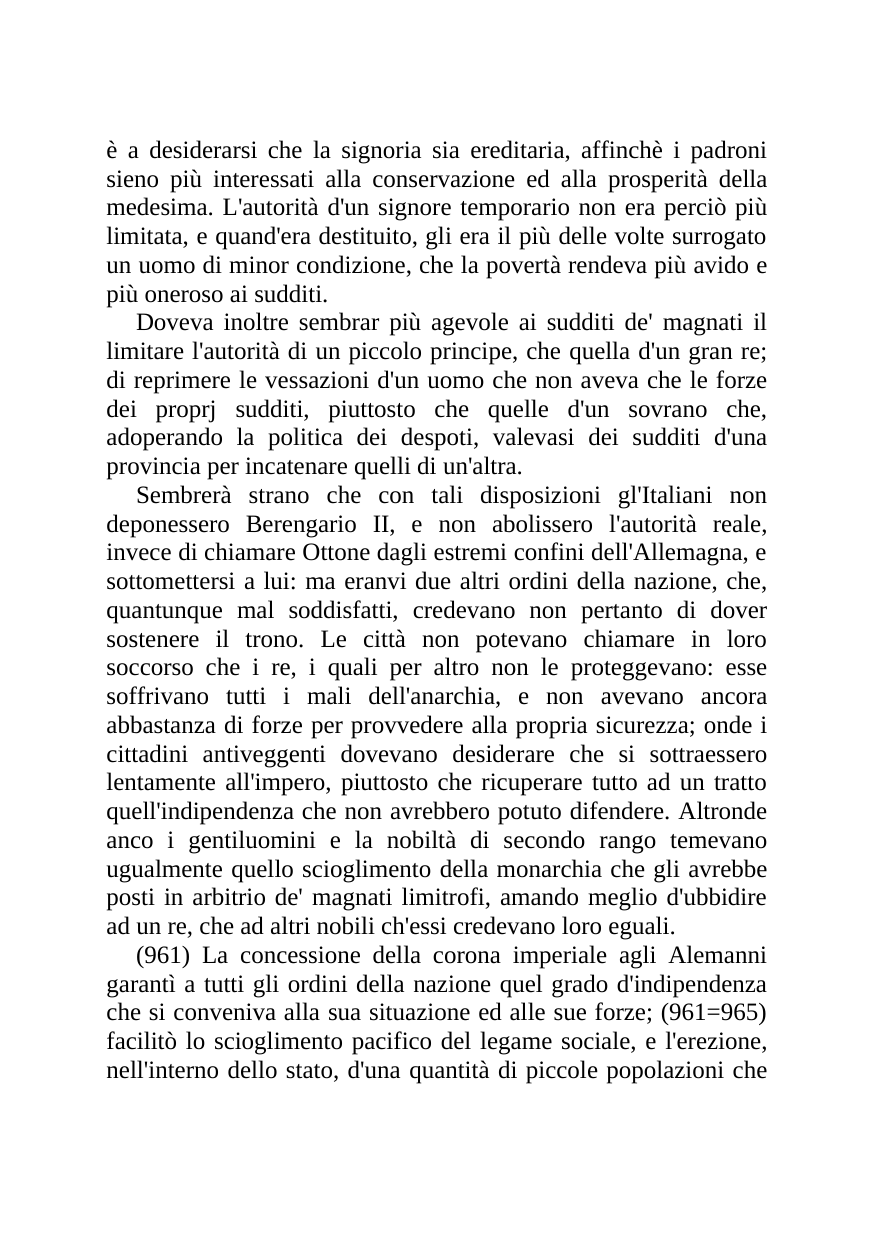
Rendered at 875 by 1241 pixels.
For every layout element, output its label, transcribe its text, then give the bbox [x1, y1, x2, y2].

text (961) La concessione della corona imperiale agli Alemanni garantì a tutti gli ordini della nazione quel grado d'indipendenza che si conveniva alla sua situazione ed alle sue forze; (961=965) facilitò lo scioglimento pacifico del legame sociale, e l'erezione, nell'interno dello stato, d'una quantità di piccole popolazioni che [106, 940, 768, 1084]
text è a desiderarsi che la signoria sia ereditaria, affinchè i padroni sieno più interessati alla conservazione ed alla prosperità della medesima. L'autorità d'un signore temporario non era perciò più limitata, e quand'era destituito, gli era il più delle volte surrogato un uomo di minor condizione, che la povertà rendeva più avido e più oneroso ai sudditi. [106, 135, 768, 307]
text Doveva inoltre sembrar più agevole ai sudditi de' magnati il limitare l'autorità di un piccolo principe, che quella d'un gran re; di reprimere le vessazioni d'un uomo che non aveva che le forze dei proprj sudditi, piuttosto che quelle d'un sovrano che, adoperando la politica dei despoti, valevasi dei sudditi d'una provincia per incatenare quelli di un'altra. [106, 307, 768, 480]
text Sembrerà strano che con tali disposizioni gl'Italiani non deponessero Berengario II, e non abolissero l'autorità reale, invece di chiamare Ottone dagli estremi confini dell'Allemagna, e sottomettersi a lui: ma eranvi due altri ordini della nazione, che, quantunque mal soddisfatti, credevano non pertanto di dover sostenere il trono. Le città non potevano chiamare in loro soccorso che i re, i quali per altro non le proteggevano: esse soffrivano tutti i mali dell'anarchia, e non avevano ancora abbastanza di forze per provvedere alla propria sicurezza; onde i cittadini antiveggenti dovevano desiderare che si sottraessero lentamente all'impero, piuttosto che ricuperare tutto ad un tratto quell'indipendenza che non avrebbero potuto difendere. Altronde anco i gentiluomini e la nobiltà di secondo rango temevano ugualmente quello scioglimento della monarchia che gli avrebbe posti in arbitrio de' magnati limitrofi, amando meglio d'ubbidire ad un re, che ad altri nobili ch'essi credevano loro eguali. [106, 480, 768, 940]
